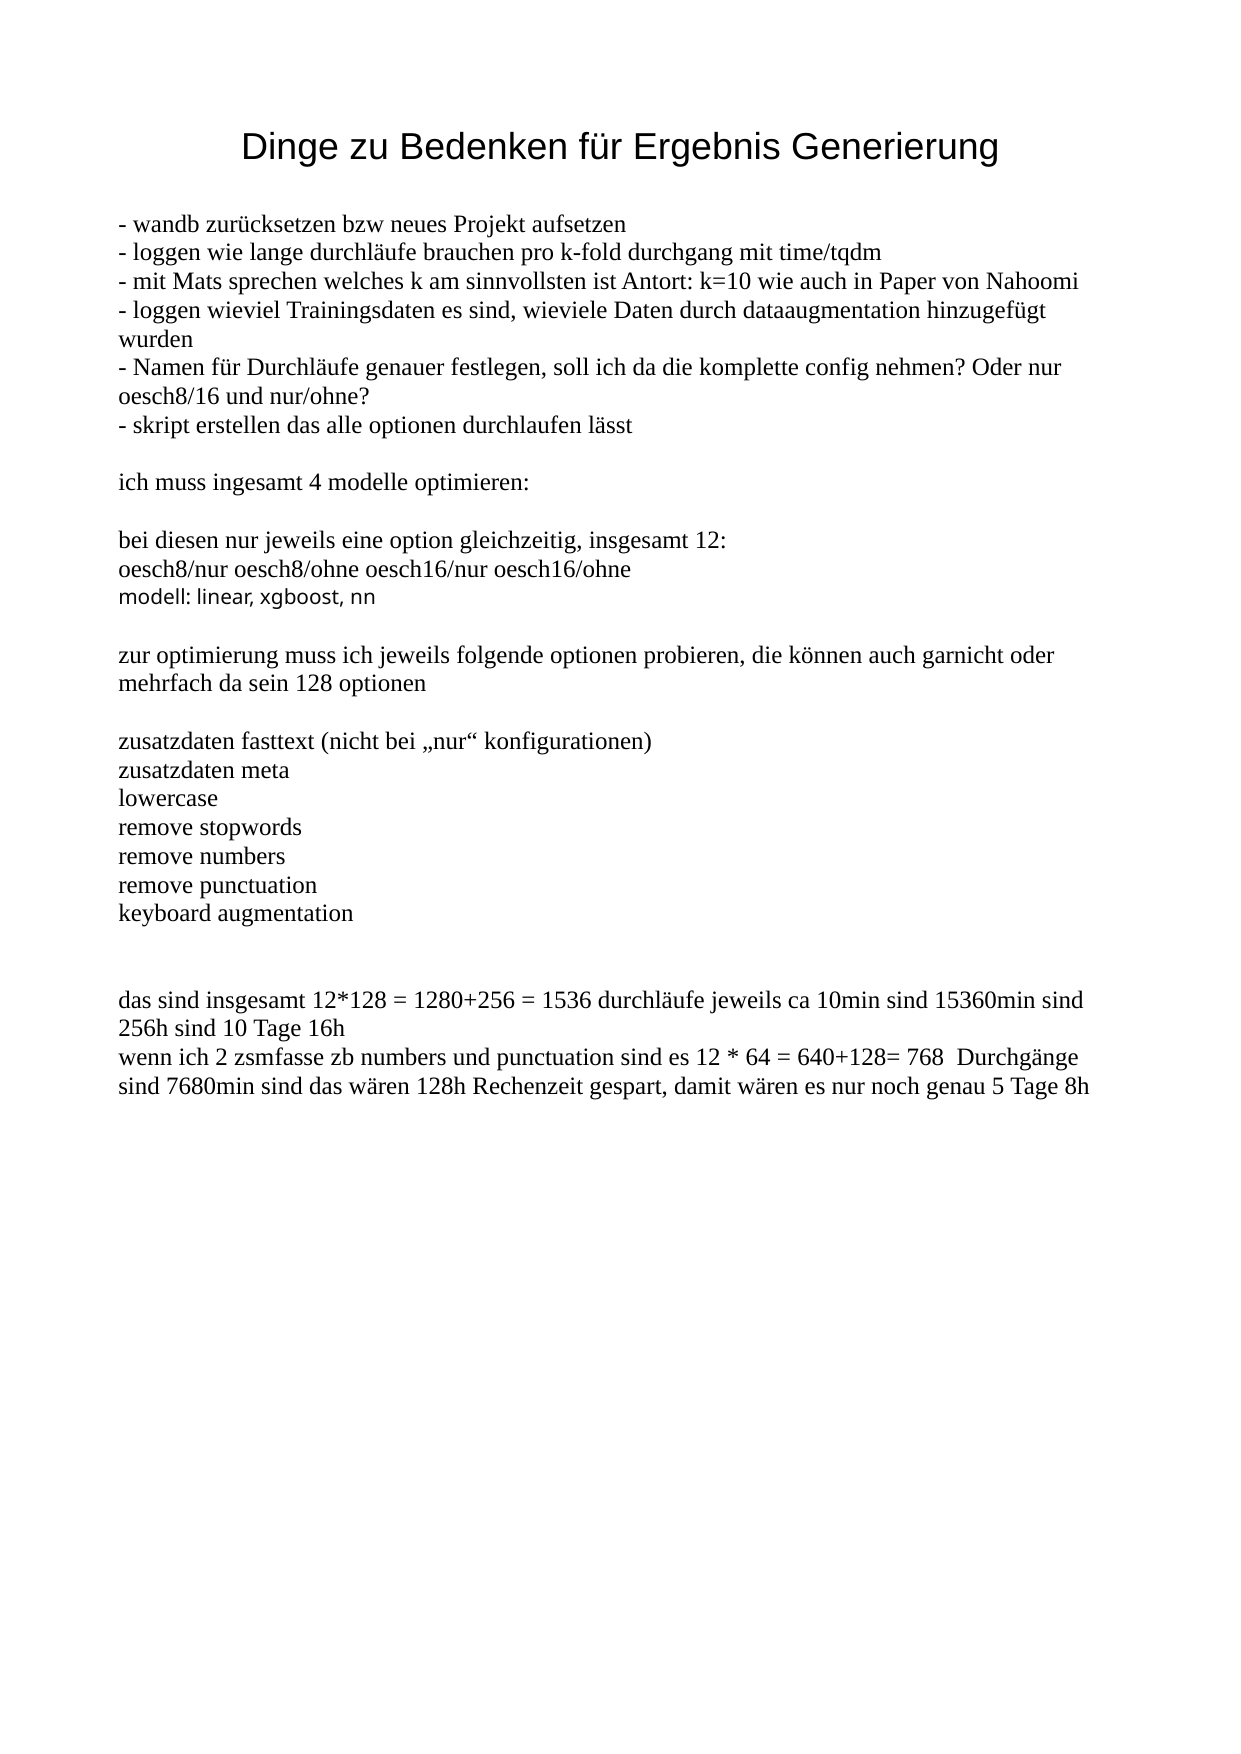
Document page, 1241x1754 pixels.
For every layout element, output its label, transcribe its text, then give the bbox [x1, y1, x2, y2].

text - loggen wie lange durchläufe brauchen pro k-fold durchgang mit time/tqdm [118, 237, 1122, 266]
text zusatzdaten fasttext (nicht bei „nur“ konfigurationen) [118, 726, 1122, 755]
text bei diesen nur jeweils eine option gleichzeitig, insgesamt 12: [118, 525, 1122, 554]
text oesch8/nur oesch8/ohne oesch16/nur oesch16/ohne [118, 554, 1122, 582]
text - mit Mats sprechen welches k am sinnvollsten ist Antort: k=10 wie auch in Paper von Nahoomi [118, 266, 1122, 295]
text wenn ich 2 zsmfasse zb numbers und punctuation sind es 12 * 64 = 640+128= 768 Durchgänge sind 7680min sind das wären 128h Rechenzeit gespart, damit wären es nur noch genau 5 Tage 8h [118, 1042, 1122, 1100]
text das sind insgesamt 12*128 = 1280+256 = 1536 durchläufe jeweils ca 10min sind 15360min sind [118, 985, 1122, 1013]
text 256h sind 10 Tage 16h [118, 1013, 1122, 1042]
text - Namen für Durchläufe genauer festlegen, soll ich da die komplette config nehmen? Oder nur oesch8/16 und nur/ohne? [118, 352, 1122, 410]
text modell: linear, xgboost, nn [118, 582, 1122, 611]
text ich muss ingesamt 4 modelle optimieren: [118, 467, 1122, 496]
text - loggen wieviel Trainingsdaten es sind, wieviele Daten durch dataaugmentation hinzugefügt wurden [118, 295, 1122, 352]
text remove punctuation [118, 870, 1122, 898]
text zusatzdaten meta [118, 755, 1122, 783]
text keyboard augmentation [118, 898, 1122, 927]
text remove stopwords [118, 812, 1122, 841]
text zur optimierung muss ich jeweils folgende optionen probieren, die können auch garnicht oder mehrfach da sein 128 optionen [118, 640, 1122, 697]
text lowercase [118, 783, 1122, 812]
text - skript erstellen das alle optionen durchlaufen lässt [118, 410, 1122, 439]
subtitle Dinge zu Bedenken für Ergebnis Generierung [118, 124, 1122, 167]
text - wandb zurücksetzen bzw neues Projekt aufsetzen [118, 209, 1122, 237]
text remove numbers [118, 841, 1122, 870]
